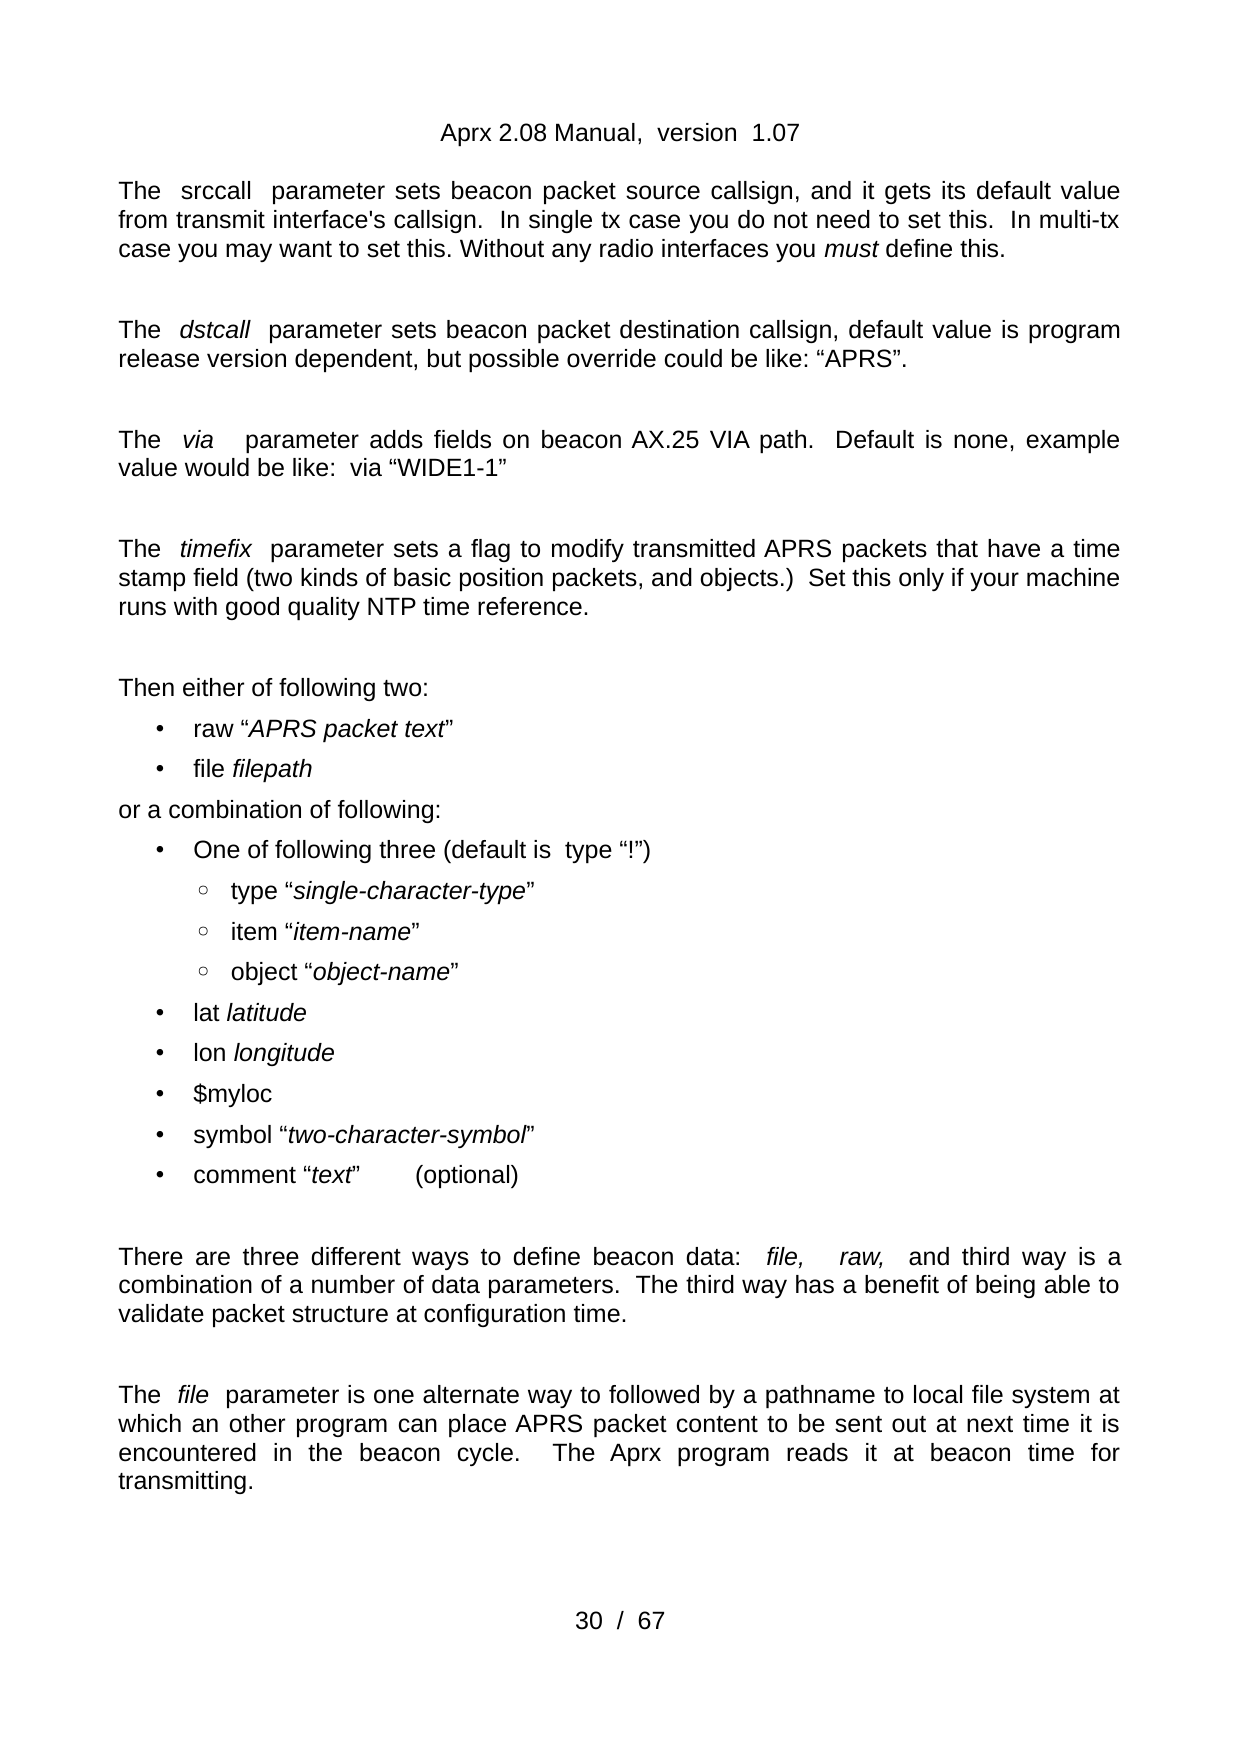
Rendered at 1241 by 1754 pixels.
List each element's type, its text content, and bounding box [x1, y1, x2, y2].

list object “object-name” [193, 957, 1122, 986]
list symbol “two-character-symbol” [156, 1120, 1122, 1148]
text The via parameter adds fields on beacon AX.25 VIA path. Default is none, example value would be like: via “WIDE1-1” [118, 425, 1122, 482]
text or a combination of following: [118, 795, 1122, 823]
list lat latitude [156, 998, 1122, 1027]
text Then either of following two: [118, 673, 1122, 702]
list comment “text” (optional) [156, 1160, 1122, 1189]
text The file parameter is one alternate way to followed by a pathname to local file system at which an other program can place APRS packet content to be sent out at next time it is encountered in the beacon cycle. The Aprx program reads it at beacon time for transmitting. [118, 1380, 1122, 1495]
text The dstcall parameter sets beacon packet destination callsign, default value is program release version dependent, but possible override could be like: “APRS”. [118, 315, 1122, 372]
text The srccall parameter sets beacon packet source callsign, and it gets its default value from transmit interface's callsign. In single tx case you do not need to set this. In multi-tx case you may want to set this. Without any radio interfaces you must define this. [118, 176, 1122, 263]
list type “single-character-type” [193, 876, 1122, 905]
text The timefix parameter sets a flag to modify transmitted APRS packets that have a time stamp field (two kinds of basic position packets, and objects.) Set this only if your machine runs with good quality NTP time reference. [118, 534, 1122, 621]
list item “item-name” [193, 917, 1122, 945]
list lon longitude [156, 1038, 1122, 1067]
list file filepath [156, 754, 1122, 783]
list $myloc [156, 1079, 1122, 1108]
text There are three different ways to define beacon data: file, raw, and third way is a combination of a number of data parameters. The third way has a benefit of being able to validate packet structure at configuration time. [118, 1241, 1122, 1328]
list raw “APRS packet text” [156, 713, 1122, 742]
list One of following three (default is type “!”) [156, 835, 1122, 864]
